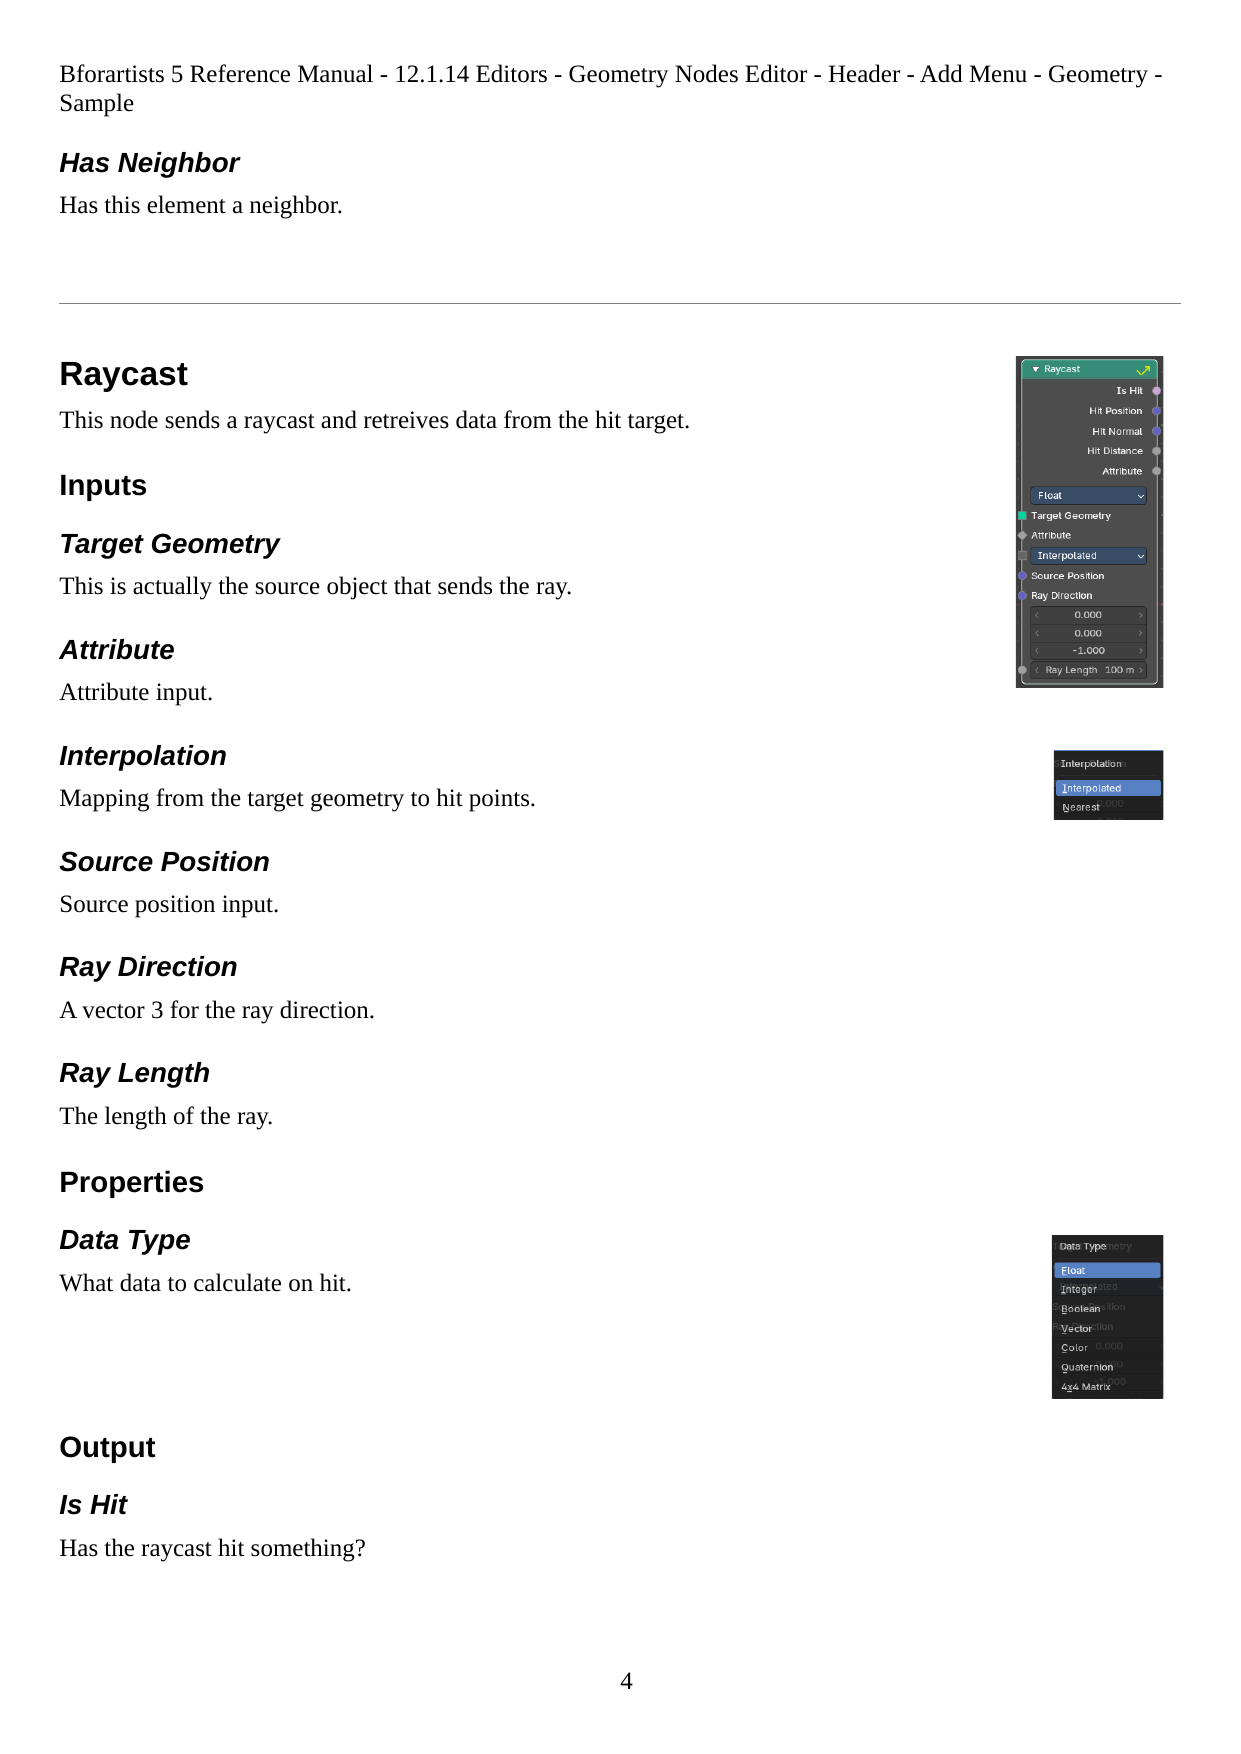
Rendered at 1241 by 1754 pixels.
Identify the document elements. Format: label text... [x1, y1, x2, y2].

subtitle Properties [59, 1165, 1181, 1198]
text This is actually the source object that sends the ray. [59, 571, 1015, 600]
subtitle [1164, 633, 1181, 665]
text Attribute input. [59, 677, 1181, 706]
text Source position input. [59, 889, 1181, 918]
text This node sends a raycast and retreives data from the hit target. [59, 405, 1015, 433]
subtitle Inputs [59, 468, 1015, 502]
picture [1051, 1235, 1164, 1399]
subtitle [1164, 468, 1181, 502]
subtitle Raycast [59, 353, 1181, 392]
text A vector 3 for the ray direction. [59, 995, 1181, 1024]
subtitle Data Type [59, 1223, 1181, 1255]
picture [1053, 750, 1164, 820]
subtitle Attribute [59, 633, 1015, 665]
subtitle Ray Direction [59, 951, 1181, 983]
subtitle Source Position [59, 845, 1181, 877]
subtitle [1164, 527, 1181, 559]
text Has this element a neighbor. [59, 190, 1181, 219]
subtitle Has Neighbor [59, 146, 1181, 178]
subtitle Target Geometry [59, 527, 1015, 559]
text What data to calculate on hit. [59, 1268, 1051, 1297]
text Has the raycast hit something? [59, 1533, 1181, 1562]
subtitle Output [59, 1430, 1181, 1463]
subtitle Interpolation [59, 739, 1181, 771]
subtitle Ray Length [59, 1057, 1181, 1089]
picture [1015, 356, 1164, 688]
subtitle Is Hit [59, 1488, 1181, 1520]
text Mapping from the target geometry to hit points. [59, 783, 1053, 812]
text The length of the ray. [59, 1101, 1181, 1130]
